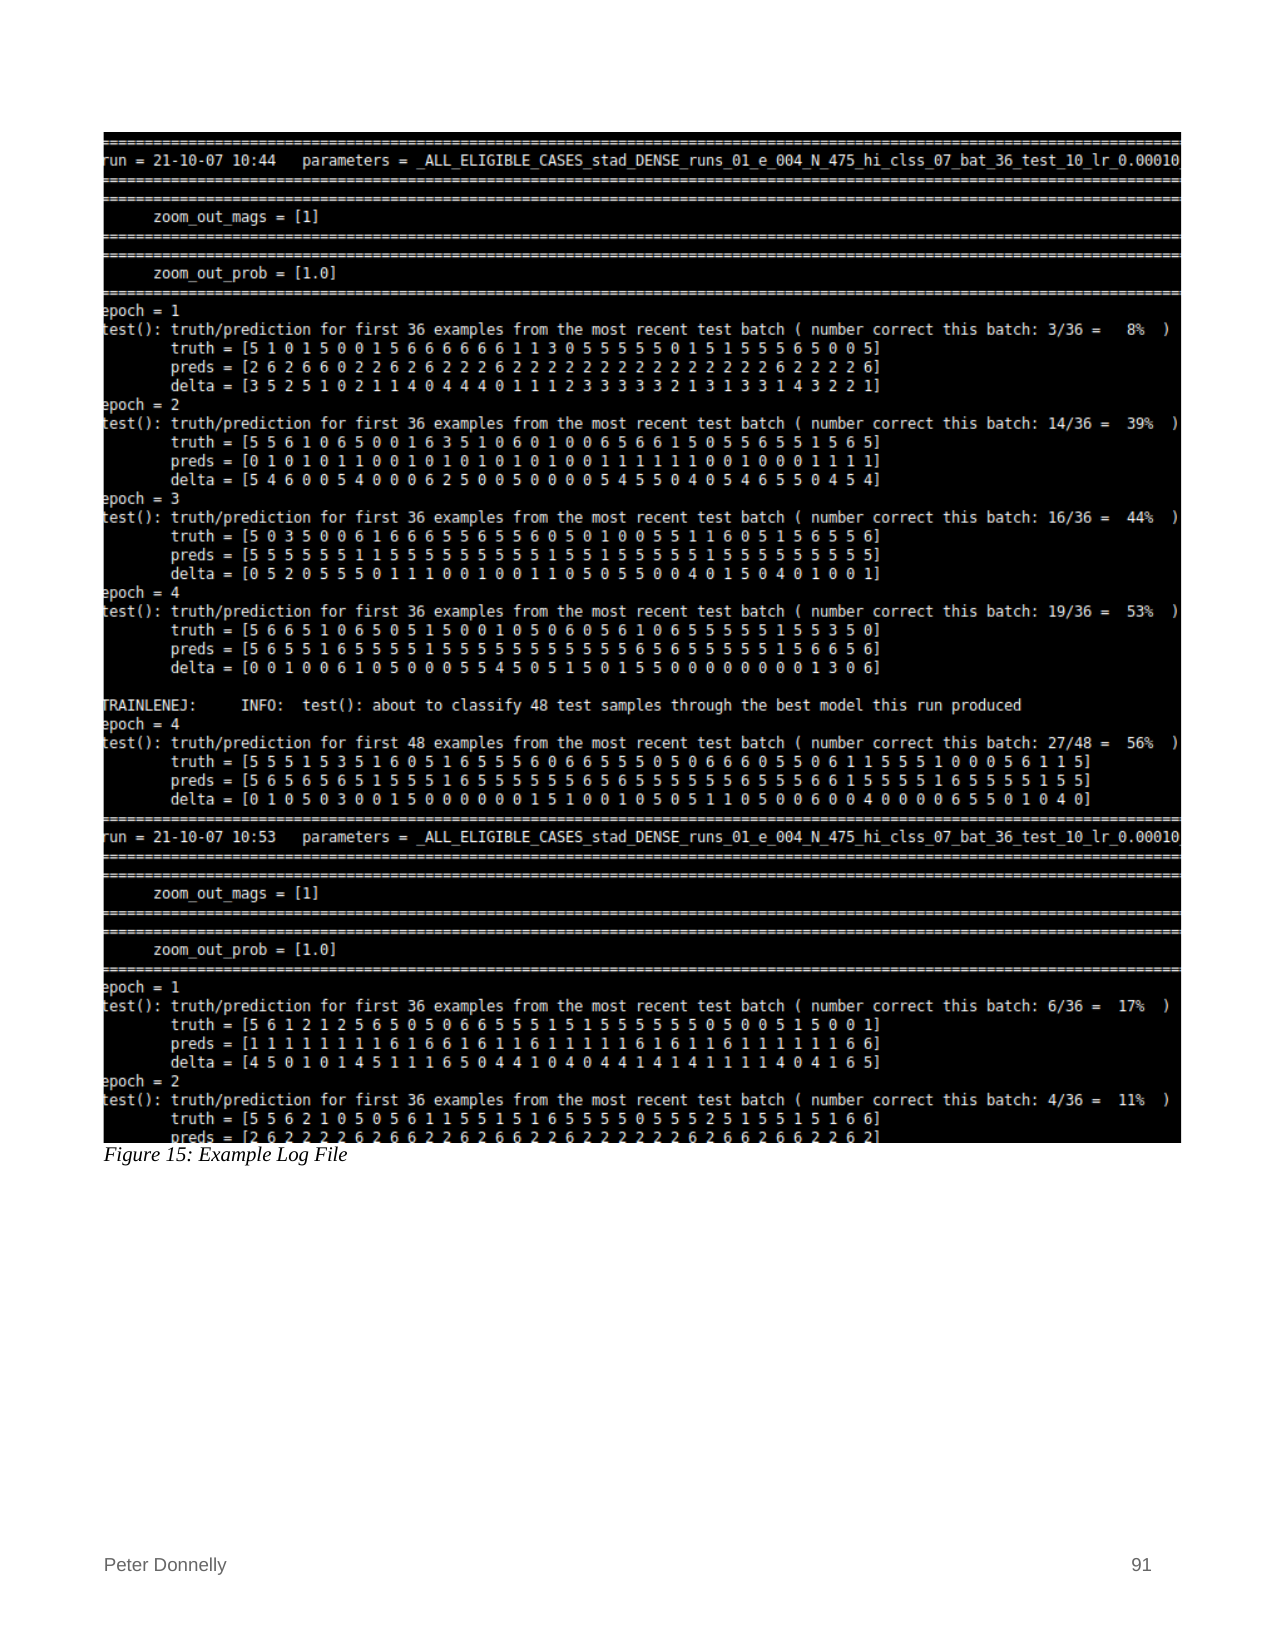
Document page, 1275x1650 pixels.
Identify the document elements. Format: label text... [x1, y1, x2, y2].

text Figure 15: Example Log File [103, 1143, 1181, 1166]
picture [103, 132, 1182, 1143]
